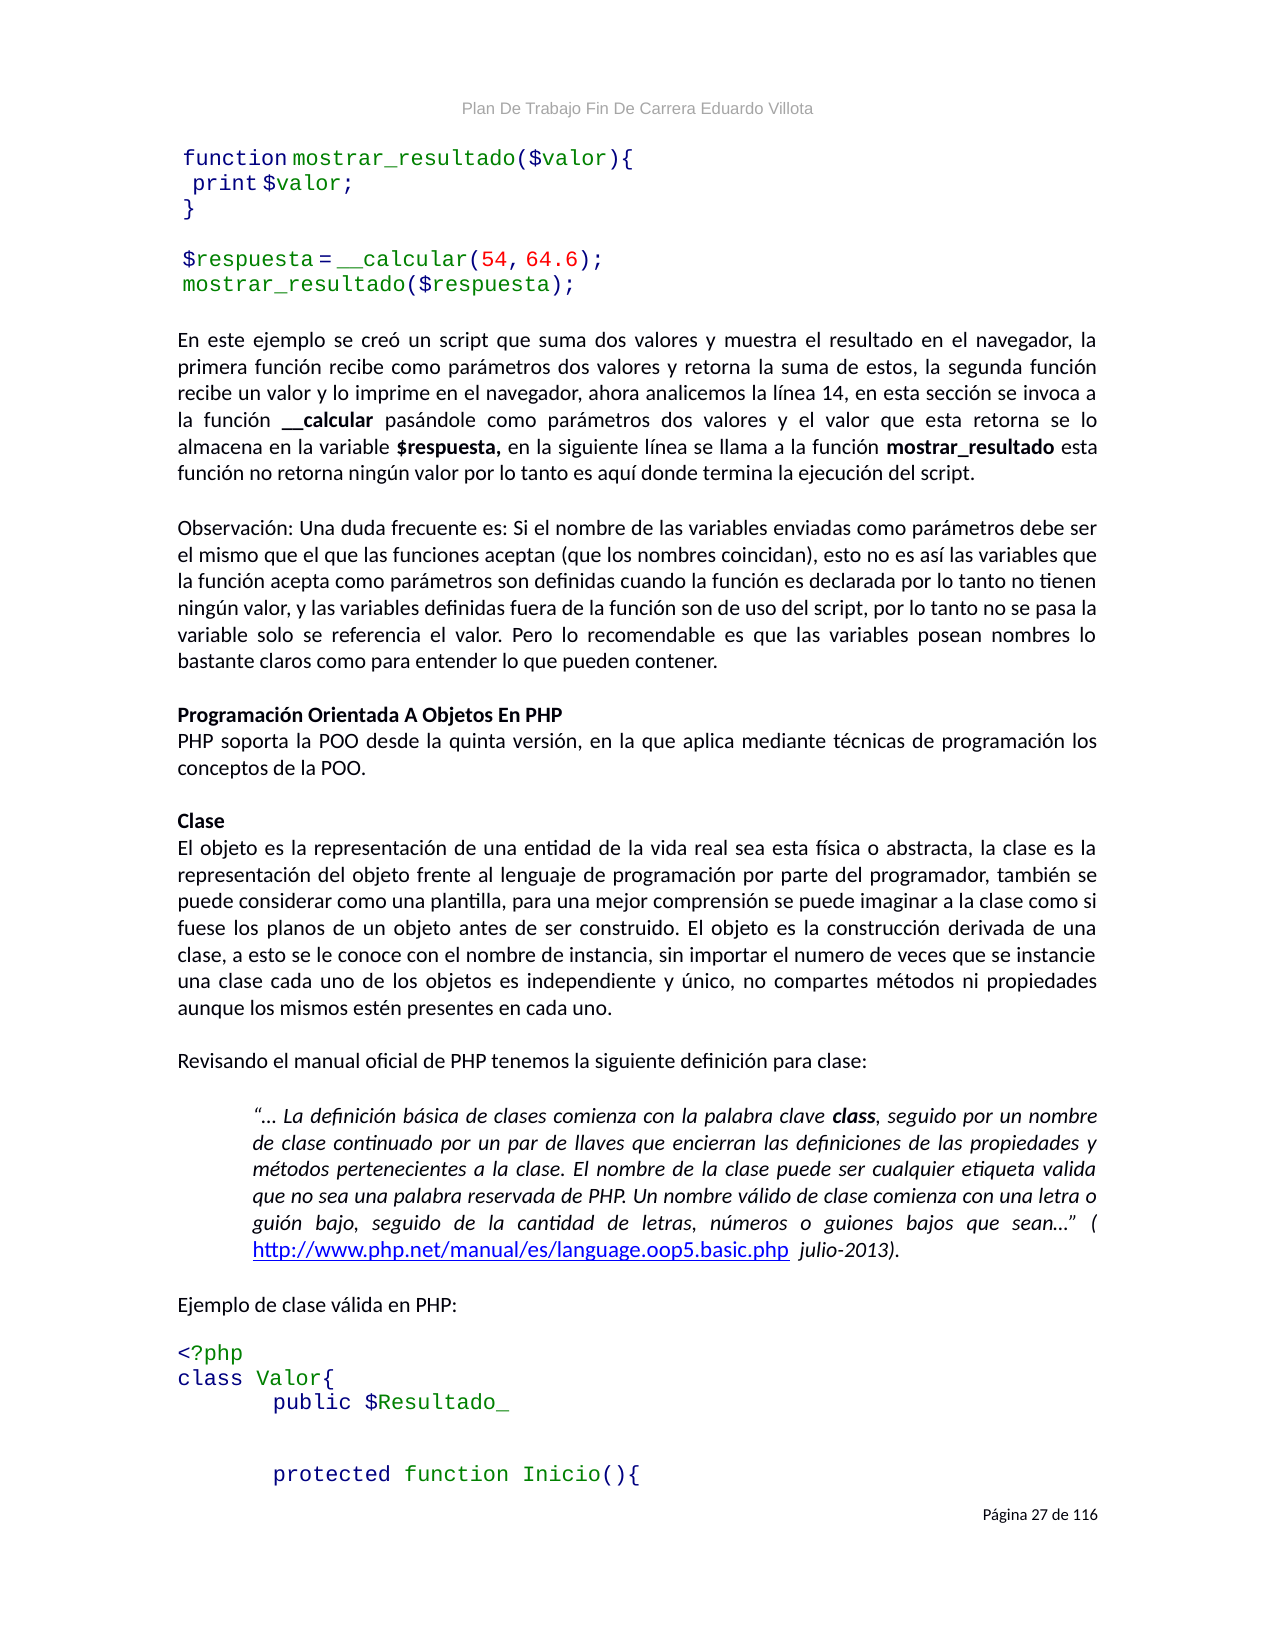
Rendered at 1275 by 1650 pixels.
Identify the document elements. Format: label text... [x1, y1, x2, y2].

text El objeto es la representación de una entidad de la vida real sea esta física o abstracta, la clase es la representación del objeto frente al lenguaje de programación por parte del programador, también se puede considerar como una plantilla, para una mejor comprensión se puede imaginar a la clase como si fuese los planos de un objeto antes de ser construido. El objeto es la construcción derivada de una clase, a esto se le conoce con el nombre de instancia, sin importar el numero de veces que se instancie una clase cada uno de los objetos es independiente y único, no compartes métodos ni propiedades aunque los mismos estén presentes en cada uno. [177, 834, 1098, 1021]
text mostrar_resultado($respuesta); [177, 273, 1098, 298]
text protected function Inicio(){ [177, 1464, 1098, 1488]
text Programación Orientada A Objetos En PHP [177, 701, 1098, 728]
text Clase [177, 808, 1098, 834]
text PHP soporta la POO desde la quinta versión, en la que aplica mediante técnicas de programación los conceptos de la POO. [177, 728, 1098, 781]
text Revisando el manual oficial de PHP tenemos la siguiente definición para clase: [177, 1048, 1098, 1074]
text print $valor; [177, 172, 1098, 197]
text public $Resultado_ [177, 1392, 1098, 1416]
text Ejemplo de clase válida en PHP: [177, 1292, 1098, 1318]
text class Valor{ [177, 1367, 1098, 1392]
text function mostrar_resultado($valor){ [177, 148, 1098, 172]
text En este ejemplo se creó un script que suma dos valores y muestra el resultado en el navegador, la primera función recibe como parámetros dos valores y retorna la suma de estos, la segunda función recibe un valor y lo imprime en el navegador, ahora analicemos la línea 14, en esta sección se invoca a la función __calcular pasándole como parámetros dos valores y el valor que esta retorna se lo almacena en la variable $respuesta, en la siguiente línea se llama a la función mostrar_resultado esta función no retorna ningún valor por lo tanto es aquí donde termina la ejecución del script. [177, 326, 1098, 486]
text Observación: Una duda frecuente es: Si el nombre de las variables enviadas como parámetros debe ser el mismo que el que las funciones aceptan (que los nombres coincidan), esto no es así las variables que la función acepta como parámetros son definidas cuando la función es declarada por lo tanto no tienen ningún valor, y las variables definidas fuera de la función son de uso del script, por lo tanto no se pasa la variable solo se referencia el valor. Pero lo recomendable es que las variables posean nombres lo bastante claros como para entender lo que pueden contener. [177, 514, 1098, 674]
text “… La definición básica de clases comienza con la palabra clave class, seguido por un nombre de clase continuado por un par de llaves que encierran las definiciones de las propiedades y métodos pertenecientes a la clase. El nombre de la clase puede ser cualquier etiqueta valida que no sea una palabra reservada de PHP. Un nombre válido de clase comienza con una letra o guión bajo, seguido de la cantidad de letras, números o guiones bajos que sean…” ( http://www.php.net/manual/es/language.oop5.basic.php julio-2013). [252, 1102, 1098, 1264]
text $respuesta = __calcular(54, 64.6); [177, 249, 1098, 273]
text <?php [177, 1342, 1098, 1367]
text } [177, 197, 1098, 222]
